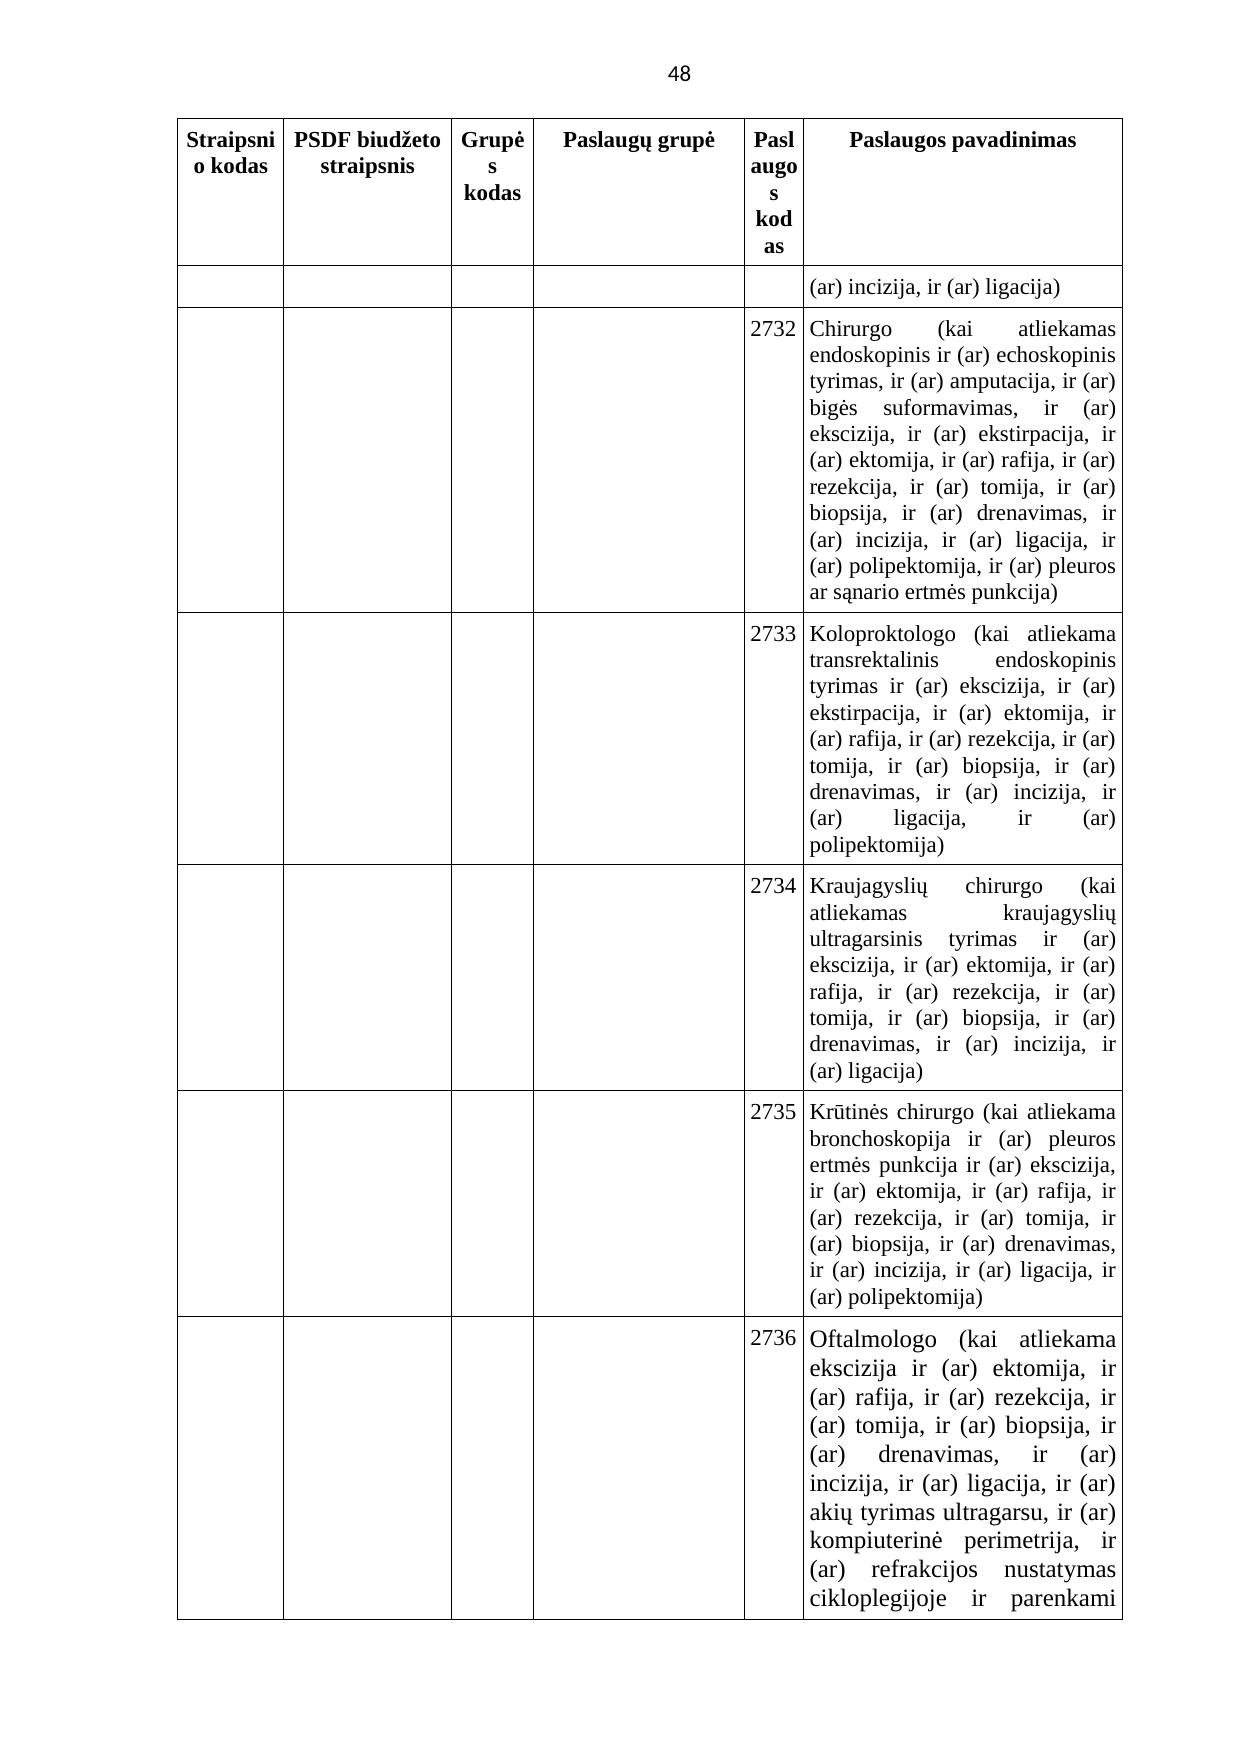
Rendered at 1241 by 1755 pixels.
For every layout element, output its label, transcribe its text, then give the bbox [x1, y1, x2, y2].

table_header Grupės kodas [452, 119, 533, 265]
table_header Straipsnio kodas [178, 119, 283, 265]
table_cell [745, 266, 803, 307]
table_cell Oftalmologo (kai atliekama ekscizija ir (ar) ektomija, ir (ar) rafija, ir (ar) rezekcija, ir (ar) tomija, ir (ar) biopsija, ir (ar) drenavimas, ir (ar) incizija, ir (ar) ligacija, ir (ar) akių tyrimas ultragarsu, ir (ar) kompiuterinė perimetrija, ir (ar) refrakcijos nustatymas cikloplegijoje ir parenkami [804, 1317, 1122, 1619]
table_cell [284, 308, 451, 612]
table_cell [284, 865, 451, 1090]
table_cell 2736 [745, 1317, 803, 1619]
table_cell [452, 308, 533, 612]
table_cell Koloproktologo (kai atliekama transrektalinis endoskopinis tyrimas ir (ar) ekscizija, ir (ar) ekstirpacija, ir (ar) ektomija, ir (ar) rafija, ir (ar) rezekcija, ir (ar) tomija, ir (ar) biopsija, ir (ar) drenavimas, ir (ar) incizija, ir (ar) ligacija, ir (ar) polipektomija) [804, 613, 1122, 864]
table_cell Chirurgo (kai atliekamas endoskopinis ir (ar) echoskopinis tyrimas, ir (ar) amputacija, ir (ar) bigės suformavimas, ir (ar) ekscizija, ir (ar) ekstirpacija, ir (ar) ektomija, ir (ar) rafija, ir (ar) rezekcija, ir (ar) tomija, ir (ar) biopsija, ir (ar) drenavimas, ir (ar) incizija, ir (ar) ligacija, ir (ar) polipektomija, ir (ar) pleuros ar sąnario ertmės punkcija) [804, 308, 1122, 612]
table_cell 2735 [745, 1091, 803, 1316]
table_cell [284, 266, 451, 307]
table_cell [534, 308, 744, 612]
table_cell (ar) incizija, ir (ar) ligacija) [804, 266, 1122, 307]
table_cell 2734 [745, 865, 803, 1090]
table_cell [534, 266, 744, 307]
table_cell [178, 865, 283, 1090]
table_cell 2733 [745, 613, 803, 864]
table_cell [178, 1317, 283, 1619]
table_cell [178, 1091, 283, 1316]
table_cell [534, 1317, 744, 1619]
table_cell [452, 865, 533, 1090]
table_header PSDF biudžeto straipsnis [284, 119, 451, 265]
table_cell [534, 865, 744, 1090]
table_cell [452, 1317, 533, 1619]
table_cell Kraujagyslių chirurgo (kai atliekamas kraujagyslių ultragarsinis tyrimas ir (ar) ekscizija, ir (ar) ektomija, ir (ar) rafija, ir (ar) rezekcija, ir (ar) tomija, ir (ar) biopsija, ir (ar) drenavimas, ir (ar) incizija, ir (ar) ligacija) [804, 865, 1122, 1090]
table_cell [178, 266, 283, 307]
table_cell [452, 613, 533, 864]
table_cell [534, 613, 744, 864]
table_cell [178, 613, 283, 864]
table_cell [452, 1091, 533, 1316]
table_cell Krūtinės chirurgo (kai atliekama bronchoskopija ir (ar) pleuros ertmės punkcija ir (ar) ekscizija, ir (ar) ektomija, ir (ar) rafija, ir (ar) rezekcija, ir (ar) tomija, ir (ar) biopsija, ir (ar) drenavimas, ir (ar) incizija, ir (ar) ligacija, ir (ar) polipektomija) [804, 1091, 1122, 1316]
table_header Paslaugos pavadinimas [804, 119, 1122, 265]
table_header Paslaugų grupė [534, 119, 744, 265]
table_cell [178, 308, 283, 612]
table_cell [284, 1091, 451, 1316]
table_cell [284, 613, 451, 864]
table_header Paslaugos kodas [745, 119, 803, 265]
table_cell 2732 [745, 308, 803, 612]
table_cell [284, 1317, 451, 1619]
table_cell [452, 266, 533, 307]
table_cell [534, 1091, 744, 1316]
